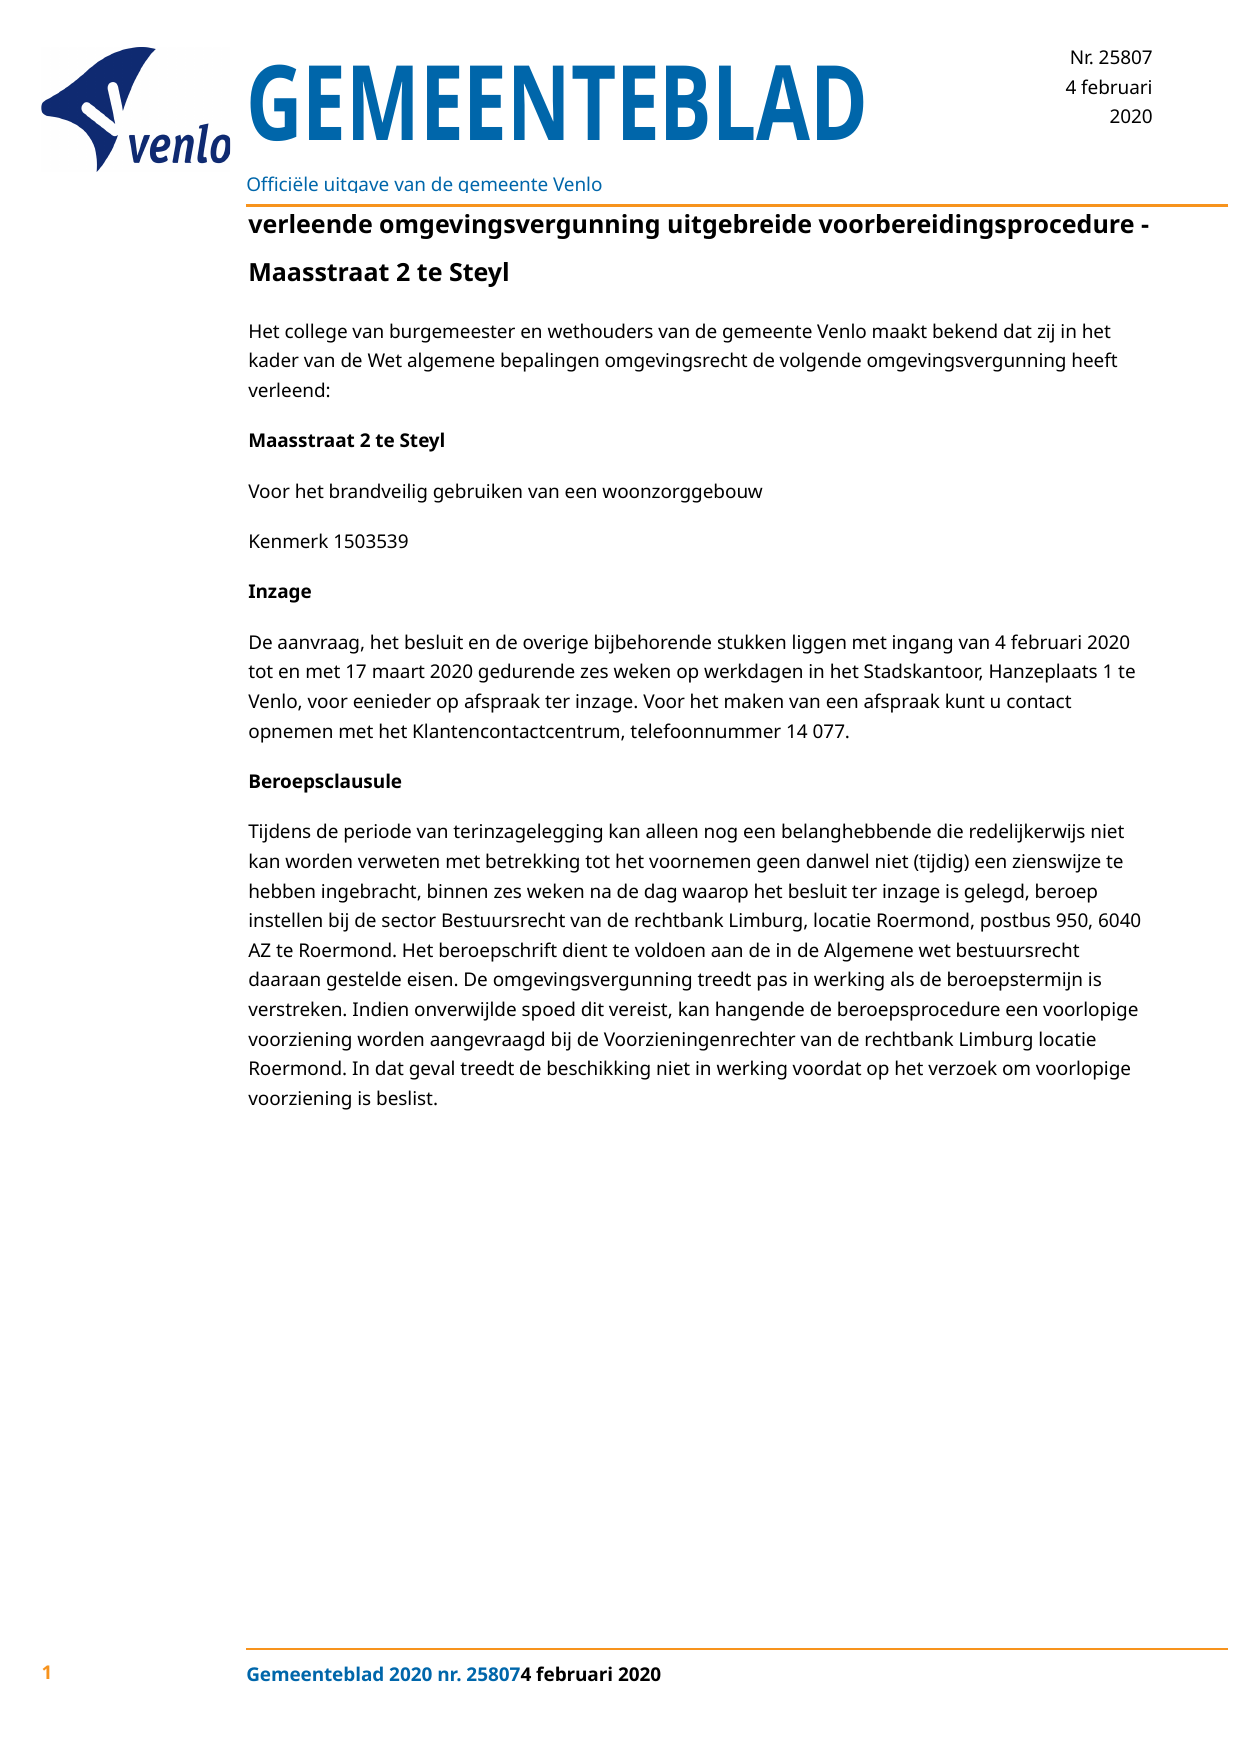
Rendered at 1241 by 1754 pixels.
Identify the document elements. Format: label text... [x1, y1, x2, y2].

text verleende omgevingsvergunning uitgebreide voorbereidingsprocedure - Maasstraat 2 te Steyl [248, 207, 1152, 288]
text Maasstraat 2 te Steyl [248, 427, 1152, 453]
picture [41, 47, 231, 172]
text Beroepsclausule [248, 768, 1152, 794]
text De aanvraag, het besluit en de overige bijbehorende stukken liggen met ingang van 4 februari 2020 tot en met 17 maart 2020 gedurende zes weken op werkdagen in het Stadskantoor, Hanzeplaats 1 te Venlo, voor eenieder op afspraak ter inzage. Voor het maken van een afspraak kunt u contact opnemen met het Klantencontactcentrum, telefoonnummer 14 077. [248, 629, 1152, 744]
text Inzage [248, 579, 1152, 604]
text Het college van burgemeester en wethouders van de gemeente Venlo maakt bekend dat zij in het kader van de Wet algemene bepalingen omgevingsrecht de volgende omgevingsvergunning heeft verleend: [248, 318, 1152, 403]
text Voor het brandveilig gebruiken van een woonzorggebouw [248, 478, 1152, 504]
text Tijdens de periode van terinzagelegging kan alleen nog een belanghebbende die redelijkerwijs niet kan worden verweten met betrekking tot het voornemen geen danwel niet (tijdig) een zienswijze te hebben ingebracht, binnen zes weken na de dag waarop het besluit ter inzage is gelegd, beroep instellen bij de sector Bestuursrecht van de rechtbank Limburg, locatie Roermond, postbus 950, 6040 AZ te Roermond. Het beroepschrift dient te voldoen aan de in de Algemene wet bestuursrecht daaraan gestelde eisen. De omgevingsvergunning treedt pas in werking als de beroepstermijn is verstreken. Indien onverwijlde spoed dit vereist, kan hangende de beroepsprocedure een voorlopige voorziening worden aangevraagd bij de Voorzieningenrechter van de rechtbank Limburg locatie Roermond. In dat geval treedt de beschikking niet in werking voordat op het verzoek om voorlopige voorziening is beslist. [248, 819, 1152, 1111]
text Kenmerk 1503539 [248, 528, 1152, 554]
